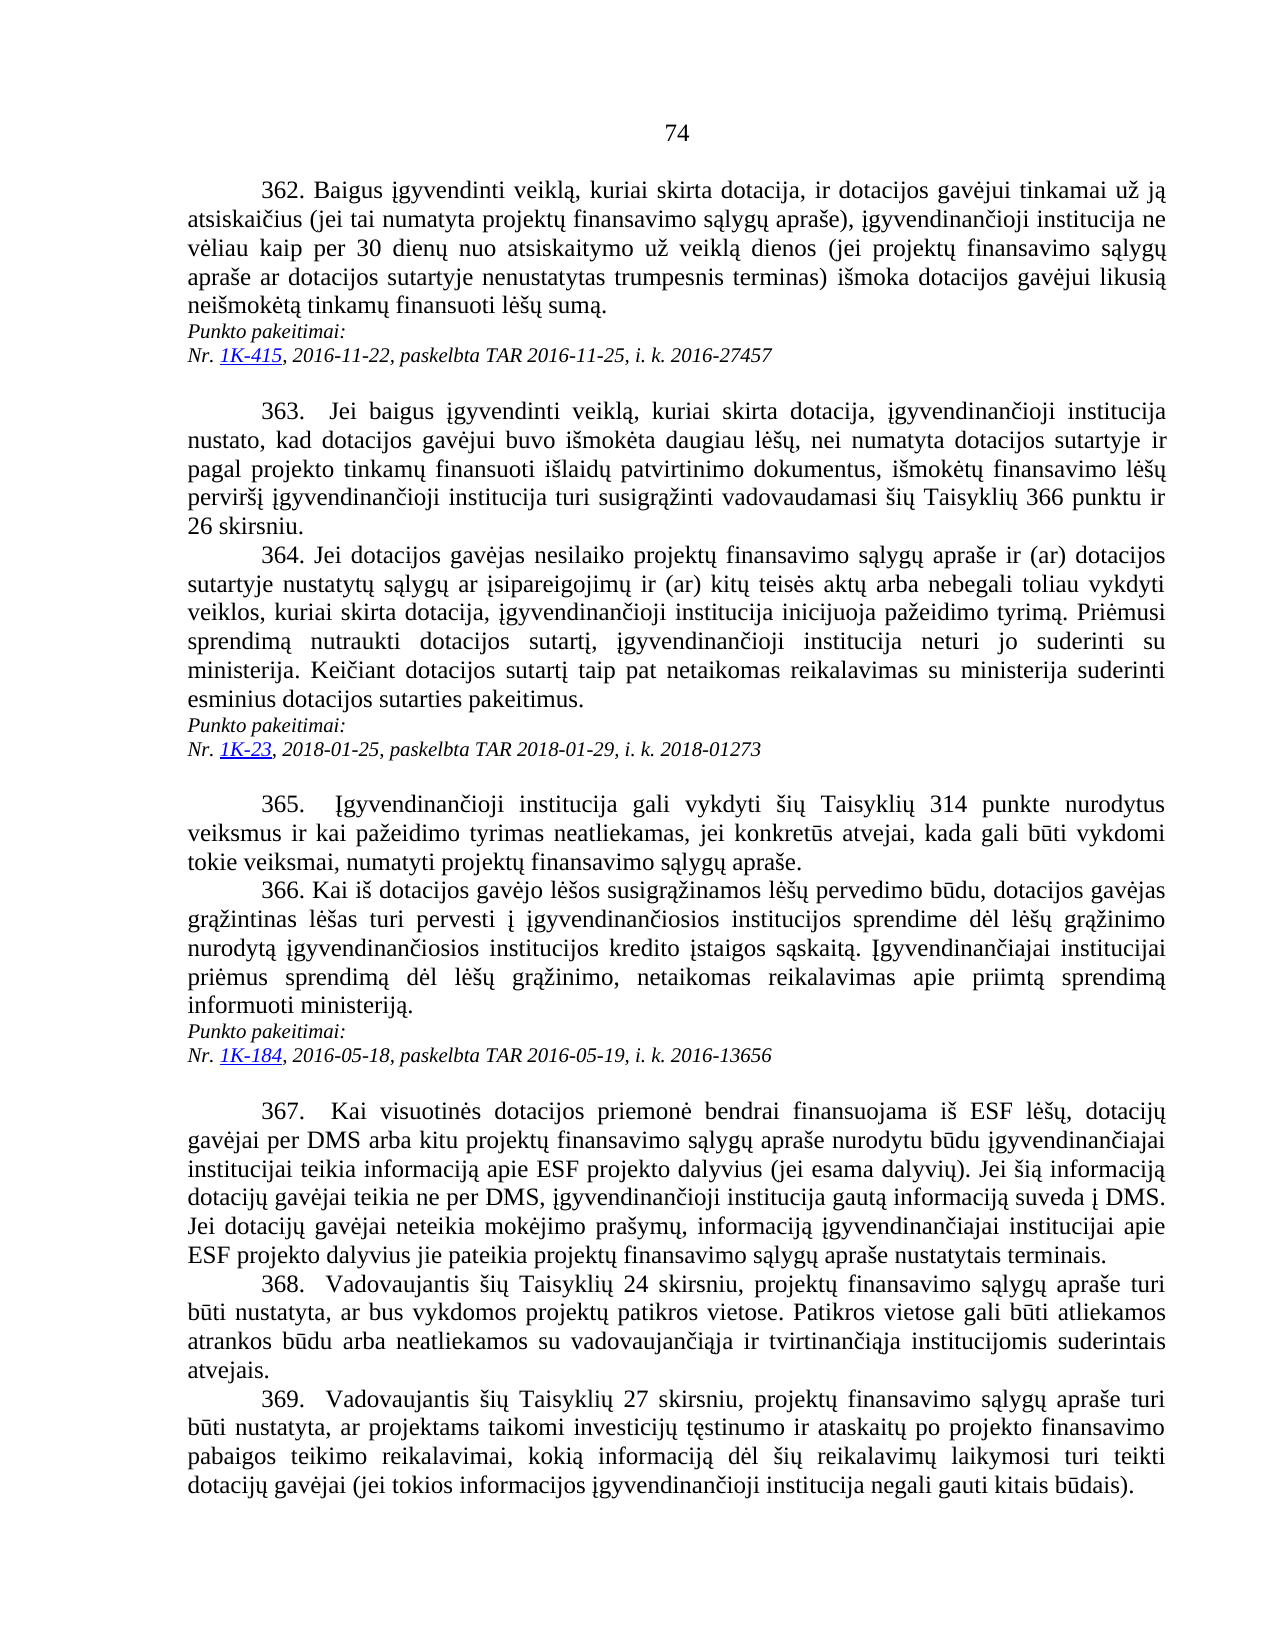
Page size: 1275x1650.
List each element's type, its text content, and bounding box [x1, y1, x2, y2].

text 363. Jei baigus įgyvendinti veiklą, kuriai skirta dotacija, įgyvendinančioji institucija nustato, kad dotacijos gavėjui buvo išmokėta daugiau lėšų, nei numatyta dotacijos sutartyje ir pagal projekto tinkamų finansuoti išlaidų patvirtinimo dokumentus, išmokėtų finansavimo lėšų perviršį įgyvendinančioji institucija turi susigrąžinti vadovaudamasi šių Taisyklių 366 punktu ir 26 skirsniu. [187, 396, 1167, 540]
text 366. Kai iš dotacijos gavėjo lėšos susigrąžinamos lėšų pervedimo būdu, dotacijos gavėjas grąžintinas lėšas turi pervesti į įgyvendinančiosios institucijos sprendime dėl lėšų grąžinimo nurodytą įgyvendinančiosios institucijos kredito įstaigos sąskaitą. Įgyvendinančiajai institucijai priėmus sprendimą dėl lėšų grąžinimo, netaikomas reikalavimas apie priimtą sprendimą informuoti ministeriją. [187, 876, 1167, 1019]
text Nr. 1K-415, 2016-11-22, paskelbta TAR 2016-11-25, i. k. 2016-27457 [187, 343, 1167, 367]
text Nr. 1K-184, 2016-05-18, paskelbta TAR 2016-05-19, i. k. 2016-13656 [187, 1043, 1167, 1067]
text Punkto pakeitimai: [187, 712, 1167, 737]
text 369. Vadovaujantis šių Taisyklių 27 skirsniu, projektų finansavimo sąlygų apraše turi būti nustatyta, ar projektams taikomi investicijų tęstinumo ir ataskaitų po projekto finansavimo pabaigos teikimo reikalavimai, kokią informaciją dėl šių reikalavimų laikymosi turi teikti dotacijų gavėjai (jei tokios informacijos įgyvendinančioji institucija negali gauti kitais būdais). [187, 1384, 1167, 1499]
text 362. Baigus įgyvendinti veiklą, kuriai skirta dotacija, ir dotacijos gavėjui tinkamai už ją atsiskaičius (jei tai numatyta projektų finansavimo sąlygų apraše), įgyvendinančioji institucija ne vėliau kaip per 30 dienų nuo atsiskaitymo už veiklą dienos (jei projektų finansavimo sąlygų apraše ar dotacijos sutartyje nenustatytas trumpesnis terminas) išmoka dotacijos gavėjui likusią neišmokėtą tinkamų finansuoti lėšų sumą. [187, 176, 1167, 319]
text 368. Vadovaujantis šių Taisyklių 24 skirsniu, projektų finansavimo sąlygų apraše turi būti nustatyta, ar bus vykdomos projektų patikros vietose. Patikros vietose gali būti atliekamos atrankos būdu arba neatliekamos su vadovaujančiąja ir tvirtinančiąja institucijomis suderintais atvejais. [187, 1269, 1167, 1384]
text 364. Jei dotacijos gavėjas nesilaiko projektų finansavimo sąlygų apraše ir (ar) dotacijos sutartyje nustatytų sąlygų ar įsipareigojimų ir (ar) kitų teisės aktų arba nebegali toliau vykdyti veiklos, kuriai skirta dotacija, įgyvendinančioji institucija inicijuoja pažeidimo tyrimą. Priėmusi sprendimą nutraukti dotacijos sutartį, įgyvendinančioji institucija neturi jo suderinti su ministerija. Keičiant dotacijos sutartį taip pat netaikomas reikalavimas su ministerija suderinti esminius dotacijos sutarties pakeitimus. [187, 540, 1167, 712]
text Punkto pakeitimai: [187, 1019, 1167, 1043]
text 365. Įgyvendinančioji institucija gali vykdyti šių Taisyklių 314 punkte nurodytus veiksmus ir kai pažeidimo tyrimas neatliekamas, jei konkretūs atvejai, kada gali būti vykdomi tokie veiksmai, numatyti projektų finansavimo sąlygų apraše. [187, 789, 1167, 876]
text Punkto pakeitimai: [187, 319, 1167, 343]
text Nr. 1K-23, 2018-01-25, paskelbta TAR 2018-01-29, i. k. 2018-01273 [187, 737, 1167, 761]
text 367. Kai visuotinės dotacijos priemonė bendrai finansuojama iš ESF lėšų, dotacijų gavėjai per DMS arba kitu projektų finansavimo sąlygų apraše nurodytu būdu įgyvendinančiajai institucijai teikia informaciją apie ESF projekto dalyvius (jei esama dalyvių). Jei šią informaciją dotacijų gavėjai teikia ne per DMS, įgyvendinančioji institucija gautą informaciją suveda į DMS. Jei dotacijų gavėjai neteikia mokėjimo prašymų, informaciją įgyvendinančiajai institucijai apie ESF projekto dalyvius jie pateikia projektų finansavimo sąlygų apraše nustatytais terminais. [187, 1096, 1167, 1269]
